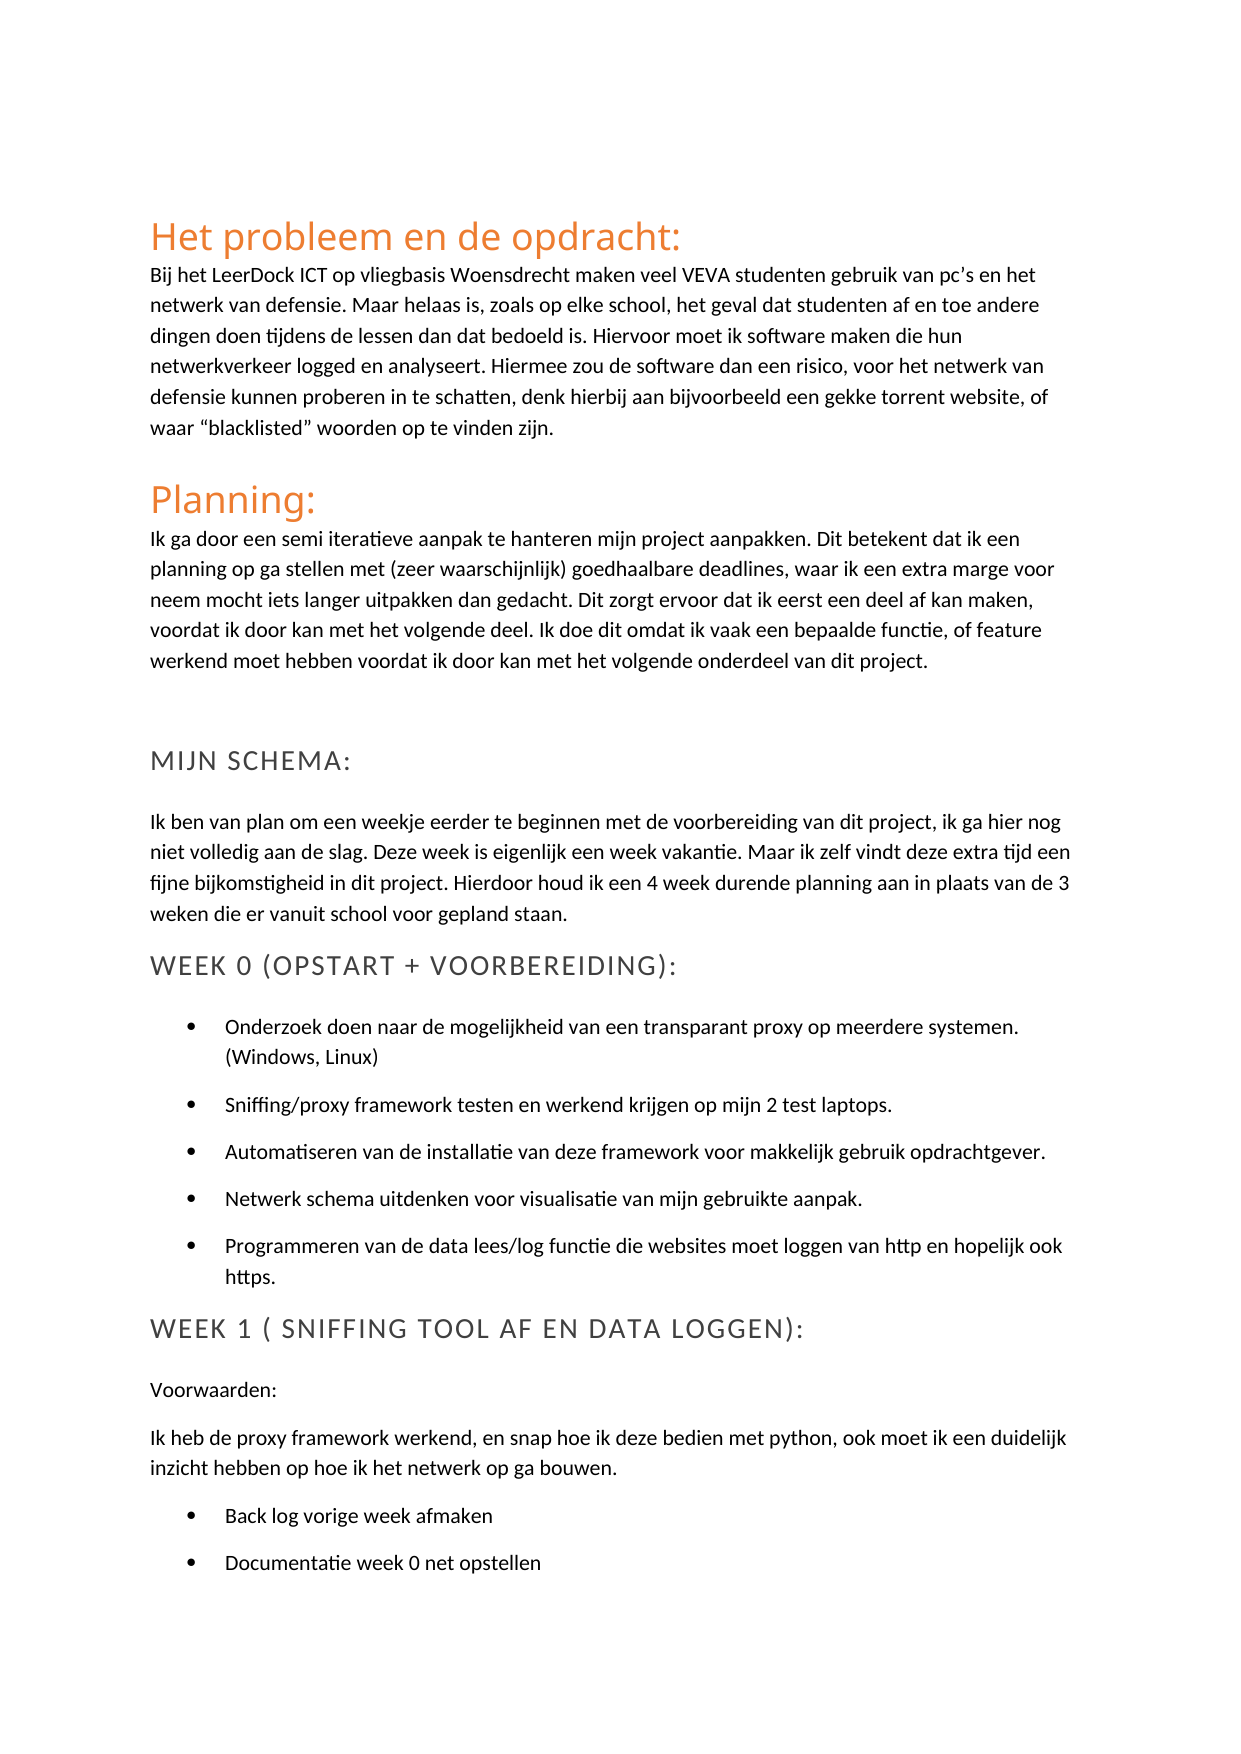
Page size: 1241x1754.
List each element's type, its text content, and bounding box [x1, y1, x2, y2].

list Netwerk schema uitdenken voor visualisatie van mijn gebruikte aanpak. [187, 1185, 1090, 1212]
subtitle Het probleem en de opdracht: [150, 210, 1090, 261]
text Bij het LeerDock ICT op vliegbasis Woensdrecht maken veel VEVA studenten gebruik van pc’s en het netwerk van defensie. Maar helaas is, zoals op elke school, het geval dat studenten af en toe andere dingen doen tijdens de lessen dan dat bedoeld is. Hiervoor moet ik software maken die hun netwerkverkeer logged en analyseert. Hiermee zou de software dan een risico, voor het netwerk van defensie kunnen proberen in te schatten, denk hierbij aan bijvoorbeeld een gekke torrent website, of waar “blacklisted” woorden op te vinden zijn. [150, 261, 1090, 441]
list Onderzoek doen naar de mogelijkheid van een transparant proxy op meerdere systemen. (Windows, Linux) [187, 1013, 1090, 1070]
text Ik ben van plan om een weekje eerder te beginnen met de voorbereiding van dit project, ik ga hier nog niet volledig aan de slag. Deze week is eigenlijk een week vakantie. Maar ik zelf vindt deze extra tijd een fijne bijkomstigheid in dit project. Hierdoor houd ik een 4 week durende planning aan in plaats van de 3 weken die er vanuit school voor gepland staan. [150, 808, 1090, 926]
list Programmeren van de data lees/log functie die websites moet loggen van http en hopelijk ook https. [187, 1233, 1090, 1290]
list Sniffing/proxy framework testen en werkend krijgen op mijn 2 test laptops. [187, 1091, 1090, 1117]
list Documentatie week 0 net opstellen [187, 1549, 1090, 1576]
subtitle Week 0 (Opstart + Voorbereiding): [150, 947, 1090, 983]
list Automatiseren van de installatie van deze framework voor makkelijk gebruik opdrachtgever. [187, 1138, 1090, 1165]
subtitle Week 1 ( Sniffing tool af en data loggen): [150, 1311, 1090, 1346]
text Ik ga door een semi iteratieve aanpak te hanteren mijn project aanpakken. Dit betekent dat ik een planning op ga stellen met (zeer waarschijnlijk) goedhaalbare deadlines, waar ik een extra marge voor neem mocht iets langer uitpakken dan gedacht. Dit zorgt ervoor dat ik eerst een deel af kan maken, voordat ik door kan met het volgende deel. Ik doe dit omdat ik vaak een bepaalde functie, of feature werkend moet hebben voordat ik door kan met het volgende onderdeel van dit project. [150, 525, 1090, 674]
subtitle Mijn schema: [150, 742, 1090, 777]
text Voorwaarden: [150, 1377, 1090, 1403]
text Ik heb de proxy framework werkend, en snap hoe ik deze bedien met python, ook moet ik een duidelijk inzicht hebben op hoe ik het netwerk op ga bouwen. [150, 1424, 1090, 1481]
subtitle Planning: [150, 474, 1090, 525]
list Back log vorige week afmaken [187, 1502, 1090, 1528]
